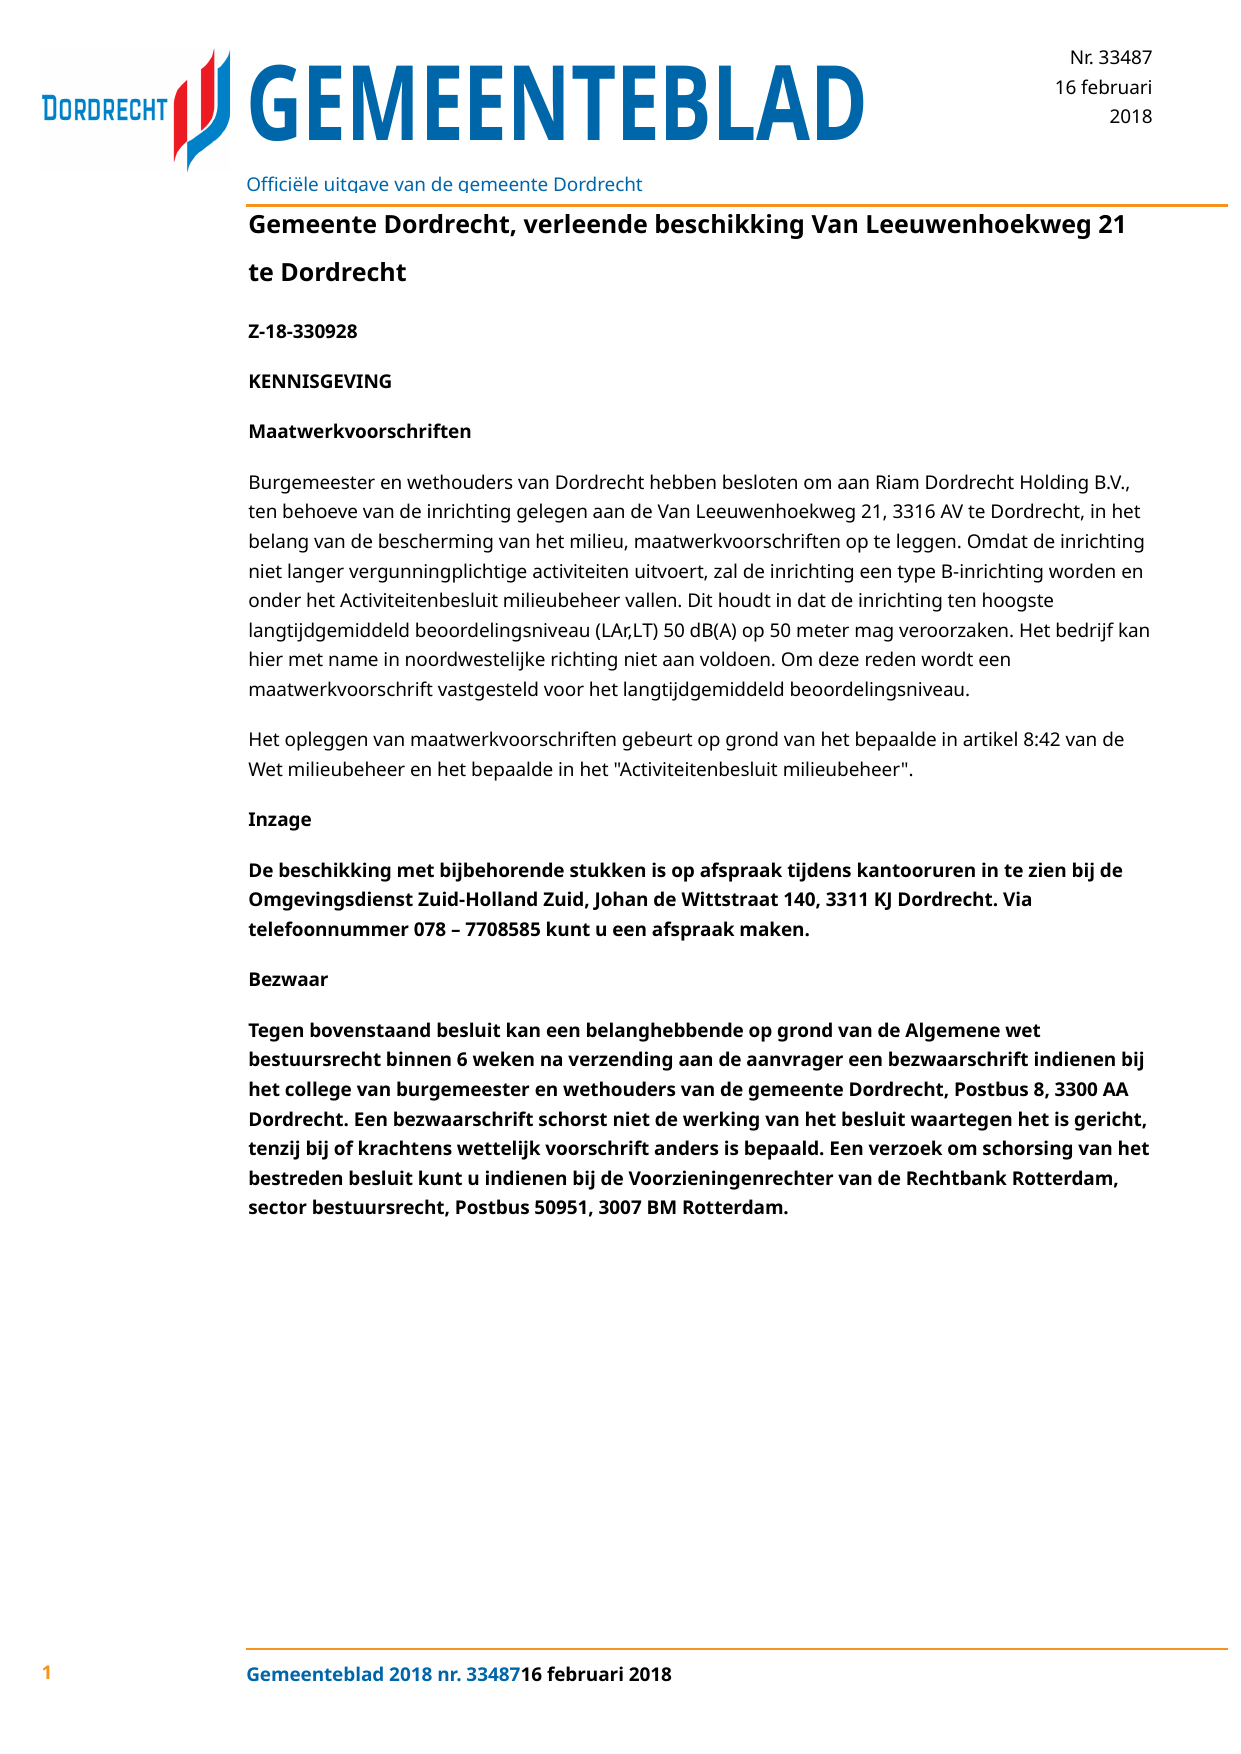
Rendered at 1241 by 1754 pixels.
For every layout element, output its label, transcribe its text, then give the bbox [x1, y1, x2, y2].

text KENNISGEVING [248, 368, 1152, 394]
text Gemeente Dordrecht, verleende beschikking Van Leeuwenhoekweg 21 te Dordrecht [248, 207, 1152, 288]
text Burgemeester en wethouders van Dordrecht hebben besloten om aan Riam Dordrecht Holding B.V., ten behoeve van de inrichting gelegen aan de Van Leeuwenhoekweg 21, 3316 AV te Dordrecht, in het belang van de bescherming van het milieu, maatwerkvoorschriften op te leggen. Omdat de inrichting niet langer vergunningplichtige activiteiten uitvoert, zal de inrichting een type B-inrichting worden en onder het Activiteitenbesluit milieubeheer vallen. Dit houdt in dat de inrichting ten hoogste langtijdgemiddeld beoordelingsniveau (LAr,LT) 50 dB(A) op 50 meter mag veroorzaken. Het bedrijf kan hier met name in noordwestelijke richting niet aan voldoen. Om deze reden wordt een maatwerkvoorschrift vastgesteld voor het langtijdgemiddeld beoordelingsniveau. [248, 469, 1152, 702]
text Bezwaar [248, 967, 1152, 992]
text Maatwerkvoorschriften [248, 419, 1152, 444]
picture [41, 47, 231, 172]
text Tegen bovenstaand besluit kan een belanghebbende op grond van de Algemene wet bestuursrecht binnen 6 weken na verzending aan de aanvrager een bezwaarschrift indienen bij het college van burgemeester en wethouders van de gemeente Dordrecht, Postbus 8, 3300 AA Dordrecht. Een bezwaarschrift schorst niet de werking van het besluit waartegen het is gericht, tenzij bij of krachtens wettelijk voorschrift anders is bepaald. Een verzoek om schorsing van het bestreden besluit kunt u indienen bij de Voorzieningenrechter van de Rechtbank Rotterdam, sector bestuursrecht, Postbus 50951, 3007 BM Rotterdam. [248, 1017, 1152, 1220]
text De beschikking met bijbehorende stukken is op afspraak tijdens kantooruren in te zien bij de Omgevingsdienst Zuid-Holland Zuid, Johan de Wittstraat 140, 3311 KJ Dordrecht. Via telefoonnummer 078 – 7708585 kunt u een afspraak maken. [248, 857, 1152, 942]
text Z-18-330928 [248, 318, 1152, 344]
text Het opleggen van maatwerkvoorschriften gebeurt op grond van het bepaalde in artikel 8:42 van de Wet milieubeheer en het bepaalde in het "Activiteitenbesluit milieubeheer". [248, 727, 1152, 782]
text Inzage [248, 807, 1152, 832]
